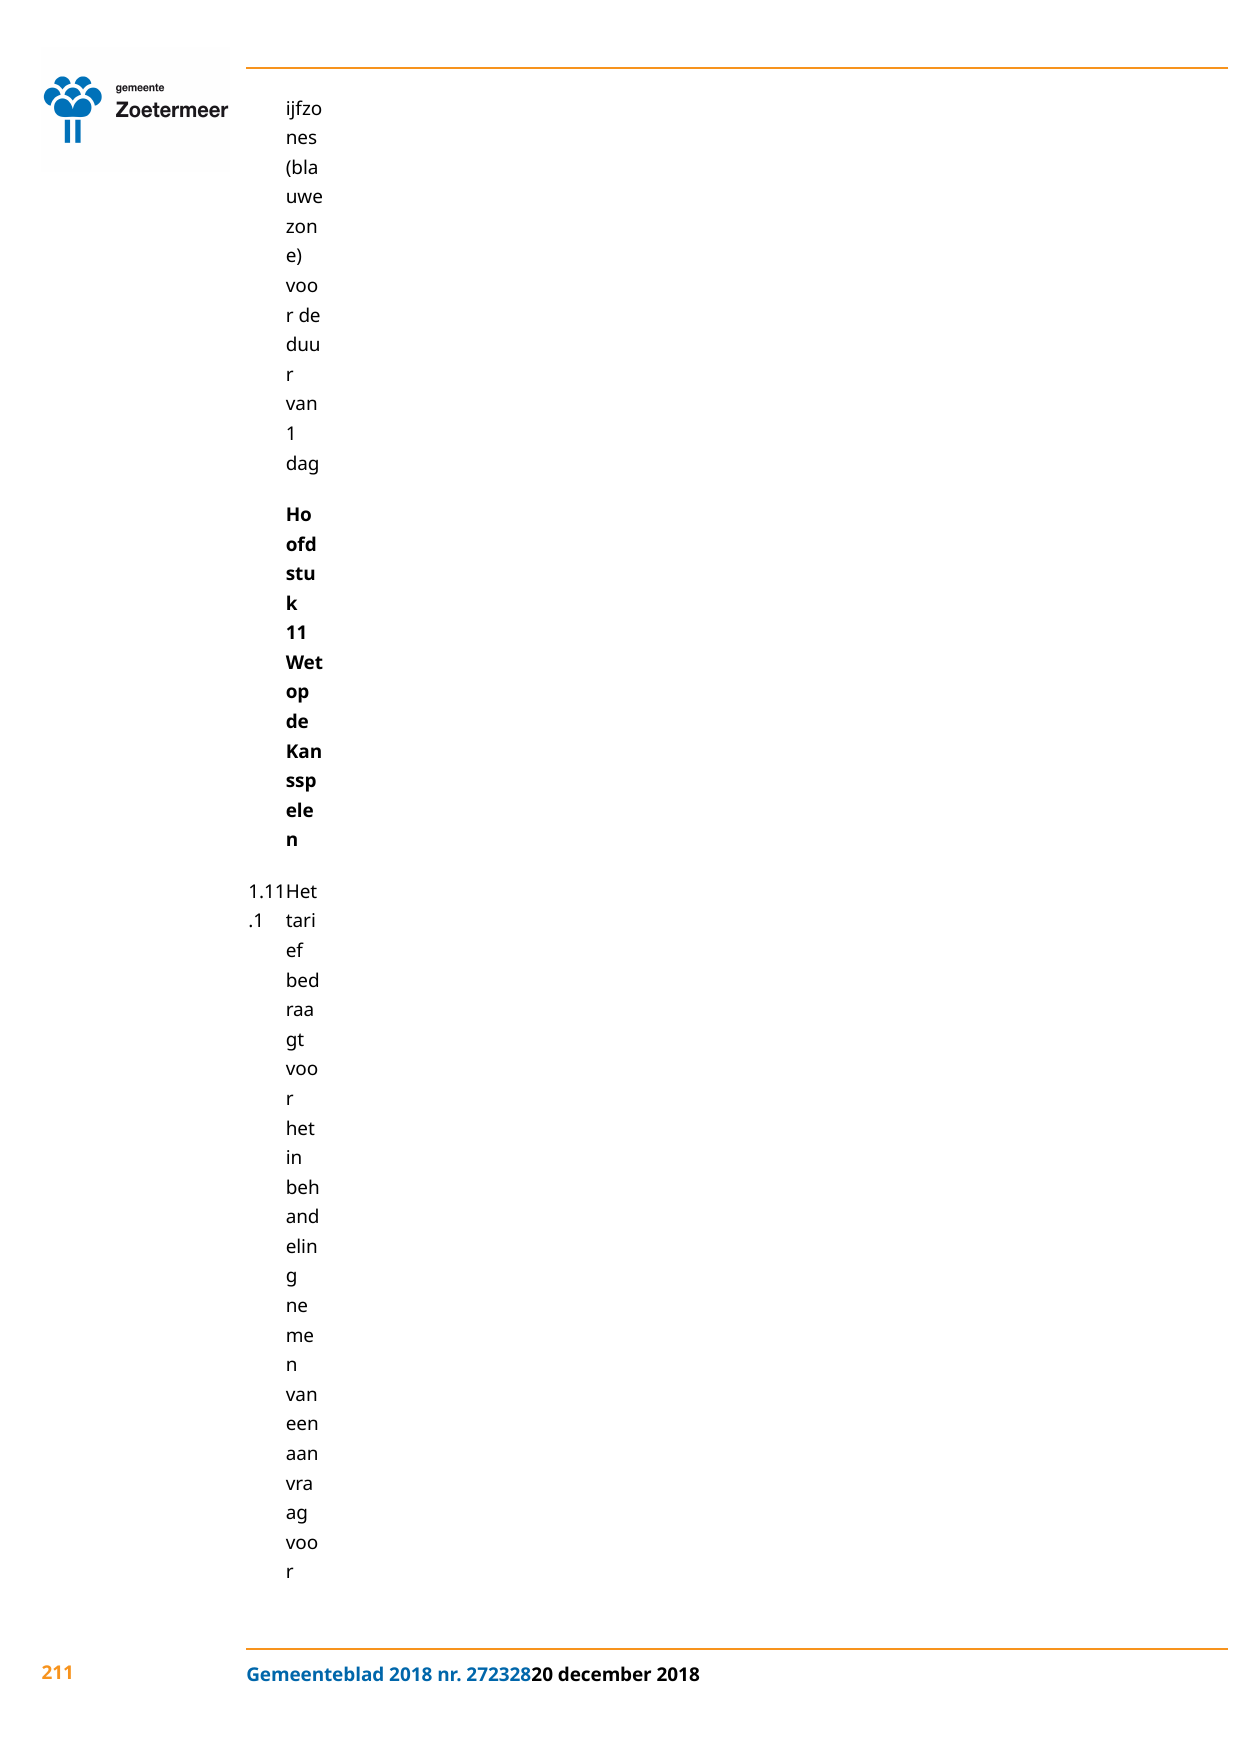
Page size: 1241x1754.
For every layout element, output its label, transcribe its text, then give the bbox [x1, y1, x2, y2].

table_cell ijfzones (blauwe zone) voor de duur van 1 dag [286, 95, 323, 476]
table_cell Het tarief bedraagt voor het in behandeling nemen van een aanvraag voor [286, 878, 323, 1584]
table_cell [323, 501, 361, 852]
table_cell [286, 853, 323, 878]
table_cell 1.11.1 [248, 878, 286, 1584]
table_cell [361, 95, 398, 476]
table_cell [248, 95, 286, 476]
table_cell [323, 95, 361, 476]
table_cell [248, 501, 286, 852]
picture [41, 47, 231, 172]
table_cell Hoofdstuk 11 Wet op de Kansspelen [286, 501, 323, 852]
table_cell [248, 853, 286, 878]
table_cell [361, 853, 398, 878]
table_cell [323, 853, 361, 878]
table_cell [361, 476, 398, 501]
table_cell [248, 476, 286, 501]
table_cell [361, 501, 398, 852]
table_cell [286, 476, 323, 501]
table_cell [361, 878, 398, 1584]
table_cell [323, 476, 361, 501]
table_cell [323, 878, 361, 1584]
